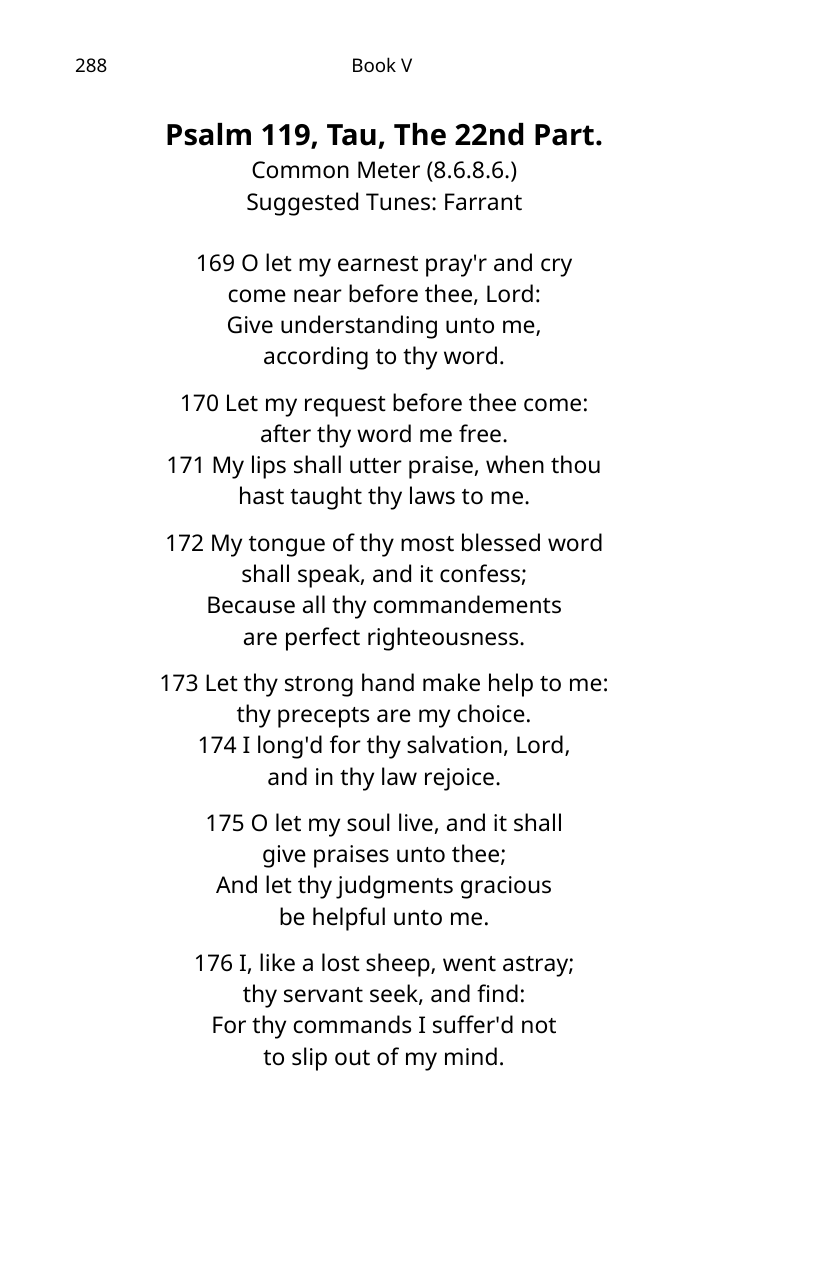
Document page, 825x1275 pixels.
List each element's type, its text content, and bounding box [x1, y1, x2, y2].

text 173 Let thy strong hand make help to me: thy precepts are my choice. 174 I long'd for thy salvation, Lord, and in thy law rejoice. [75, 667, 693, 792]
text 170 Let my request before thee come: after thy word me free. 171 My lips shall utter praise, when thou hast taught thy laws to me. [75, 387, 693, 512]
text 175 O let my soul live, and it shall give praises unto thee; And let thy judgments gracious be helpful unto me. [75, 807, 693, 932]
subtitle Psalm 119, Tau, The 22nd Part. [75, 112, 693, 154]
text 169 O let my earnest pray'r and cry come near before thee, Lord: Give understanding unto me, according to thy word. [75, 247, 693, 372]
text Suggested Tunes: Farrant [75, 186, 693, 217]
text 176 I, like a lost sheep, went astray; thy servant seek, and find: For thy commands I suffer'd not to slip out of my mind. [75, 947, 693, 1072]
text 172 My tongue of thy most blessed word shall speak, and it confess; Because all thy commandements are perfect righteousness. [75, 527, 693, 652]
subtitle Common Meter (8.6.8.6.) [75, 154, 693, 186]
